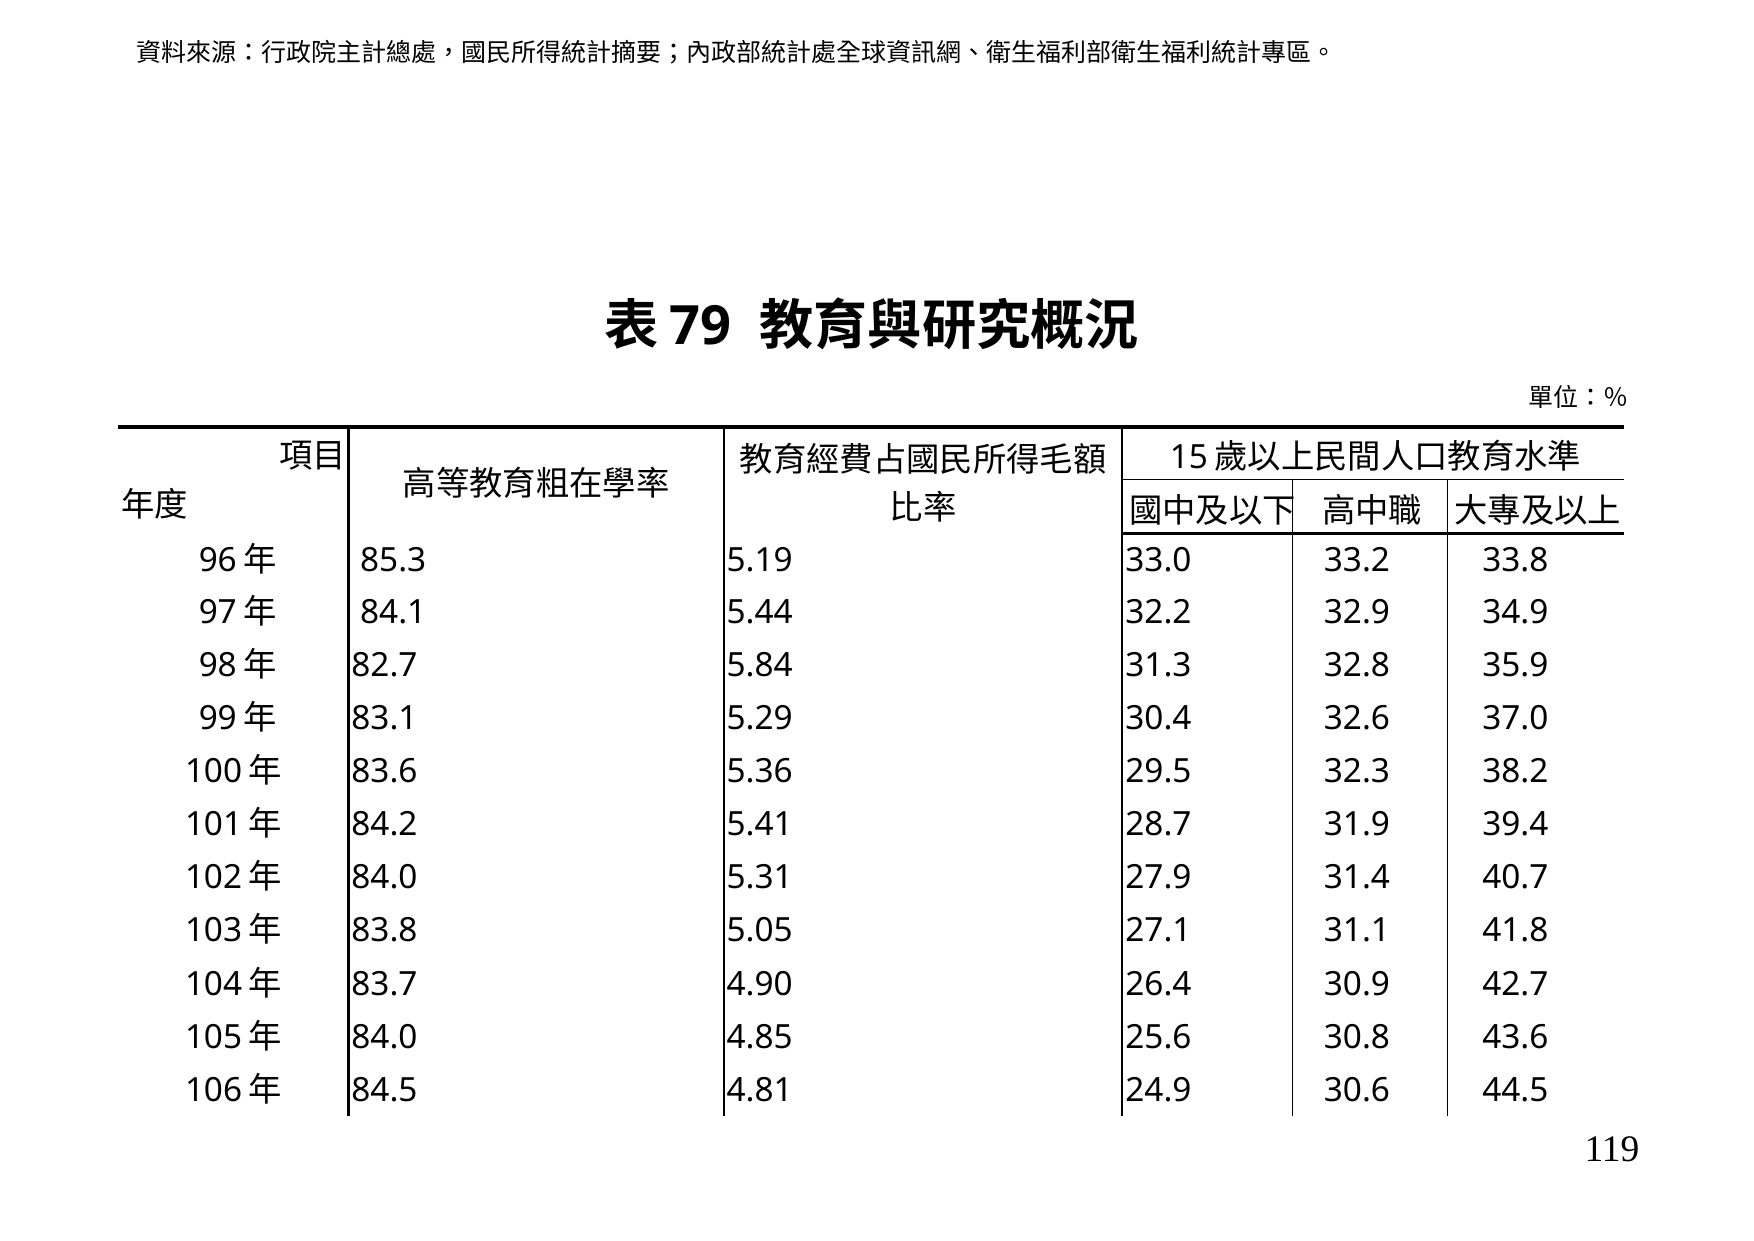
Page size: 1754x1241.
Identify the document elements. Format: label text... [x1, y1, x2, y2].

table_header 項目 年度 [118, 429, 347, 532]
table_cell 35.9 [1448, 638, 1624, 691]
table_cell 5.31 [725, 851, 1121, 904]
table_cell 31.9 [1293, 798, 1447, 851]
table_cell 103年 [118, 904, 347, 957]
subtitle 表79 教育與研究概況 [103, 264, 1639, 377]
table_cell 39.4 [1448, 798, 1624, 851]
table_cell 32.6 [1293, 691, 1447, 744]
table_cell 33.8 [1448, 535, 1624, 585]
table_cell 41.8 [1448, 904, 1624, 957]
table_cell 30.9 [1293, 957, 1447, 1010]
table_cell 5.05 [725, 904, 1121, 957]
table_cell 5.44 [725, 585, 1121, 638]
table_cell 5.41 [725, 798, 1121, 851]
table_cell 24.9 [1123, 1063, 1292, 1116]
table_cell 30.4 [1123, 691, 1292, 744]
table_cell 高中職 [1293, 480, 1447, 532]
table_cell 99年 [118, 691, 347, 744]
table_cell 34.9 [1448, 585, 1624, 638]
table_cell 83.8 [350, 904, 723, 957]
table_cell 83.1 [350, 691, 723, 744]
table_cell 4.90 [725, 957, 1121, 1010]
table_cell 105年 [118, 1010, 347, 1063]
table_cell 83.6 [350, 745, 723, 798]
table_cell 84.0 [350, 1010, 723, 1063]
table_cell 國中及以下 [1123, 480, 1292, 532]
table_cell 32.9 [1293, 585, 1447, 638]
table_cell 40.7 [1448, 851, 1624, 904]
table_cell 38.2 [1448, 745, 1624, 798]
table_cell 31.1 [1293, 904, 1447, 957]
table_cell 104年 [118, 957, 347, 1010]
table_cell 82.7 [350, 638, 723, 691]
table_cell 33.0 [1123, 535, 1292, 585]
table_header 15歲以上民間人口教育水準 [1123, 429, 1624, 479]
table_cell 26.4 [1123, 957, 1292, 1010]
table_cell 31.4 [1293, 851, 1447, 904]
table_cell 44.5 [1448, 1063, 1624, 1116]
text 單位：％ [103, 377, 1628, 413]
table_cell 5.84 [725, 638, 1121, 691]
table_header 高等教育粗在學率 [350, 429, 723, 532]
table_cell 102年 [118, 851, 347, 904]
table_cell 85.3 [350, 532, 723, 585]
table_cell 84.0 [350, 851, 723, 904]
table_cell 33.2 [1293, 535, 1447, 585]
table_cell 4.85 [725, 1010, 1121, 1063]
table_cell 5.19 [725, 532, 1121, 585]
table_cell 43.6 [1448, 1010, 1624, 1063]
table_header 教育經費占國民所得毛額比率 [725, 429, 1121, 532]
table_cell 5.36 [725, 745, 1121, 798]
table_cell 30.8 [1293, 1010, 1447, 1063]
text 資料來源：行政院主計總處，國民所得統計摘要；內政部統計處全球資訊網、衛生福利部衛生福利統計專區。 [104, 32, 1639, 69]
table_cell 5.29 [725, 691, 1121, 744]
table_cell 31.3 [1123, 638, 1292, 691]
table_cell 97年 [118, 585, 347, 638]
table_cell 27.9 [1123, 851, 1292, 904]
table_cell 32.8 [1293, 638, 1447, 691]
table_cell 106年 [118, 1063, 347, 1116]
table_cell 30.6 [1293, 1063, 1447, 1116]
table_cell 42.7 [1448, 957, 1624, 1010]
table_cell 100年 [118, 745, 347, 798]
table_cell 32.2 [1123, 585, 1292, 638]
table_cell 84.1 [350, 585, 723, 638]
table_cell 37.0 [1448, 691, 1624, 744]
table_cell 83.7 [350, 957, 723, 1010]
table_cell 29.5 [1123, 745, 1292, 798]
table_cell 101年 [118, 798, 347, 851]
table_cell 大專及以上 [1448, 480, 1624, 532]
table_cell 84.2 [350, 798, 723, 851]
table_cell 25.6 [1123, 1010, 1292, 1063]
table_cell 32.3 [1293, 745, 1447, 798]
table_cell 84.5 [350, 1063, 723, 1116]
table_cell 96年 [118, 532, 347, 585]
table_cell 4.81 [725, 1063, 1121, 1116]
table_cell 98年 [118, 638, 347, 691]
table_cell 28.7 [1123, 798, 1292, 851]
table_cell 27.1 [1123, 904, 1292, 957]
